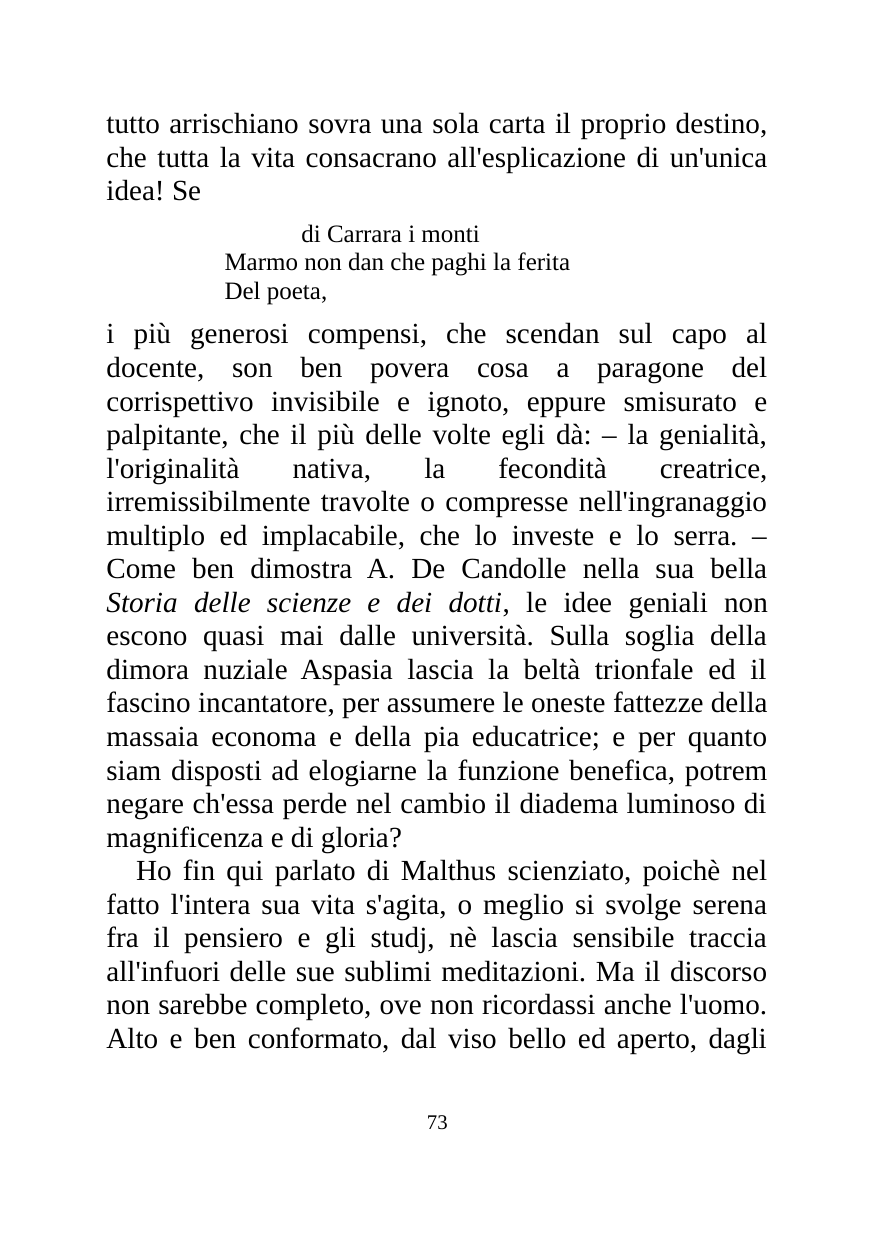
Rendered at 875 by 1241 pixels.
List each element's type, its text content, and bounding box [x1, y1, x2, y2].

text Ho fin qui parlato di Malthus scienziato, poichè nel fatto l'intera sua vita s'agita, o meglio si svolge serena fra il pensiero e gli studj, nè lascia sensibile traccia all'infuori delle sue sublimi meditazioni. Ma il discorso non sarebbe completo, ove non ricordassi anche l'uomo. Alto e ben conformato, dal viso bello ed aperto, dagli [106, 853, 768, 1054]
text di Carrara i monti Marmo non dan che paghi la ferita Del poeta, [224, 219, 768, 305]
text i più generosi compensi, che scendan sul capo al docente, son ben povera cosa a paragone del corrispettivo invisibile e ignoto, eppure smisurato e palpitante, che il più delle volte egli dà: – la genialità, l'originalità nativa, la fecondità creatrice, irremissibilmente travolte o compresse nell'ingranaggio multiplo ed implacabile, che lo investe e lo serra. – Come ben dimostra A. De Candolle nella sua bella Storia delle scienze e dei dotti, le idee geniali non escono quasi mai dalle università. Sulla soglia della dimora nuziale Aspasia lascia la beltà trionfale ed il fascino incantatore, per assumere le oneste fattezze della massaia economa e della pia educatrice; e per quanto siam disposti ad elogiarne la funzione benefica, potrem negare ch'essa perde nel cambio il diadema luminoso di magnificenza e di gloria? [106, 317, 768, 853]
text tutto arrischiano sovra una sola carta il proprio destino, che tutta la vita consacrano all'esplicazione di un'unica idea! Se [106, 106, 768, 207]
